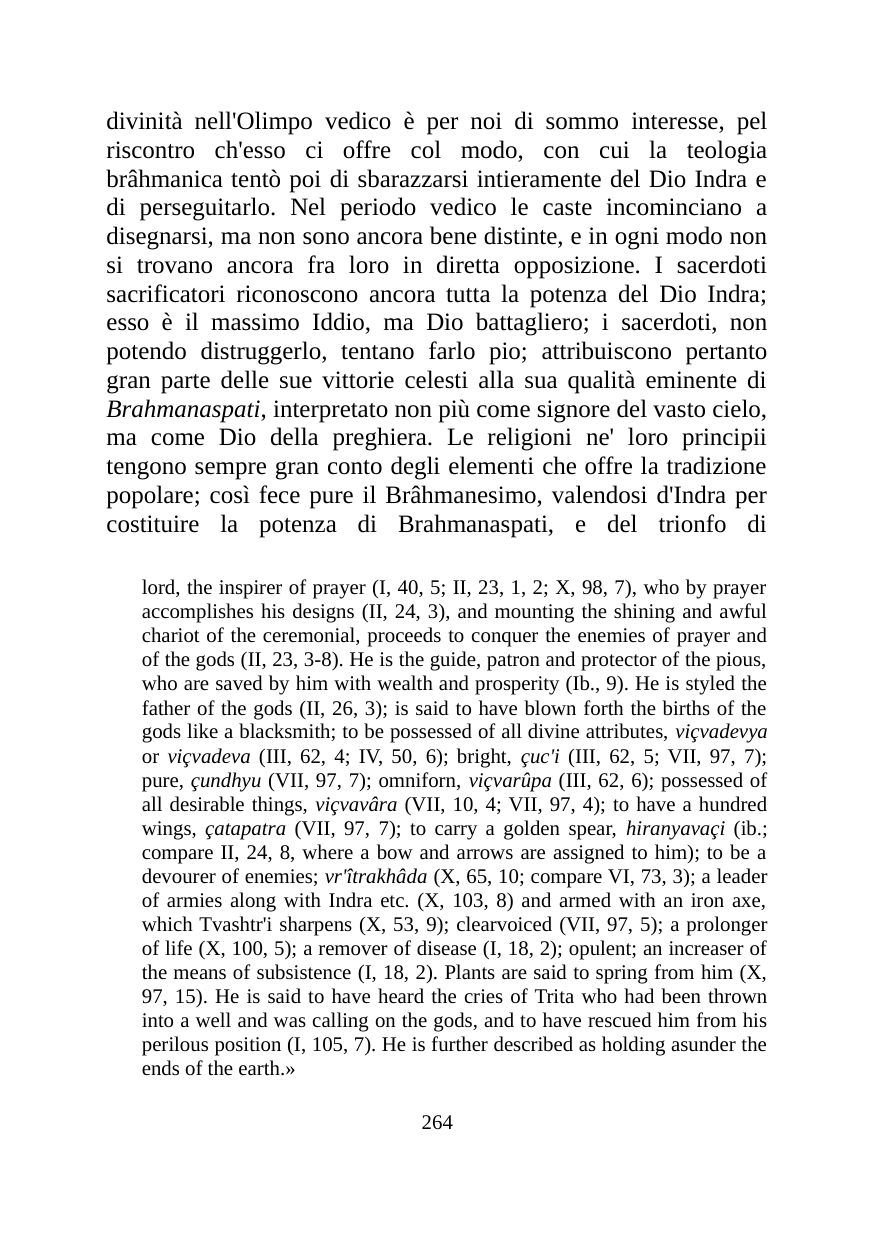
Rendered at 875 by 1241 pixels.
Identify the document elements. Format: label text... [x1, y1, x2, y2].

text lord, the inspirer of prayer (I, 40, 5; II, 23, 1, 2; X, 98, 7), who by prayer accomplishes his designs (II, 24, 3), and mounting the shining and awful chariot of the ceremonial, proceeds to conquer the enemies of prayer and of the gods (II, 23, 3-8). He is the guide, patron and protector of the pious, who are saved by him with wealth and prosperity (Ib., 9). He is styled the father of the gods (II, 26, 3); is said to have blown forth the births of the gods like a blacksmith; to be possessed of all divine attributes, viçvadevya or viçvadeva (III, 62, 4; IV, 50, 6); bright, çuc'i (III, 62, 5; VII, 97, 7); pure, çundhyu (VII, 97, 7); omniforn, viçvarûpa (III, 62, 6); possessed of all desirable things, viçvavâra (VII, 10, 4; VII, 97, 4); to have a hundred wings, çatapatra (VII, 97, 7); to carry a golden spear, hiranyavaçi (ib.; compare II, 24, 8, where a bow and arrows are assigned to him); to be a devourer of enemies; vr'îtrakhâda (X, 65, 10; compare VI, 73, 3); a leader of armies along with Indra etc. (X, 103, 8) and armed with an iron axe, which Tvashtr'i sharpens (X, 53, 9); clearvoiced (VII, 97, 5); a prolonger of life (X, 100, 5); a remover of disease (I, 18, 2); opulent; an increaser of the means of subsistence (I, 18, 2). Plants are said to spring from him (X, 97, 15). He is said to have heard the cries of Trita who had been thrown into a well and was calling on the gods, and to have rescued him from his perilous position (I, 105, 7). He is further described as holding asunder the ends of the earth.» [106, 575, 768, 1080]
text divinità nell'Olimpo vedico è per noi di sommo interesse, pel riscontro ch'esso ci offre col modo, con cui la teologia brâhmanica tentò poi di sbarazzarsi intieramente del Dio Indra e di perseguitarlo. Nel periodo vedico le caste incominciano a disegnarsi, ma non sono ancora bene distinte, e in ogni modo non si trovano ancora fra loro in diretta opposizione. I sacerdoti sacrificatori riconoscono ancora tutta la potenza del Dio Indra; esso è il massimo Iddio, ma Dio battagliero; i sacerdoti, non potendo distruggerlo, tentano farlo pio; attribuiscono pertanto gran parte delle sue vittorie celesti alla sua qualità eminente di Brahmanaspati, interpretato non più come signore del vasto cielo, ma come Dio della preghiera. Le religioni ne' loro principii tengono sempre gran conto degli elementi che offre la tradizione popolare; così fece pure il Brâhmanesimo, valendosi d'Indra per costituire la potenza di Brahmanaspati, e del trionfo di [106, 106, 768, 537]
